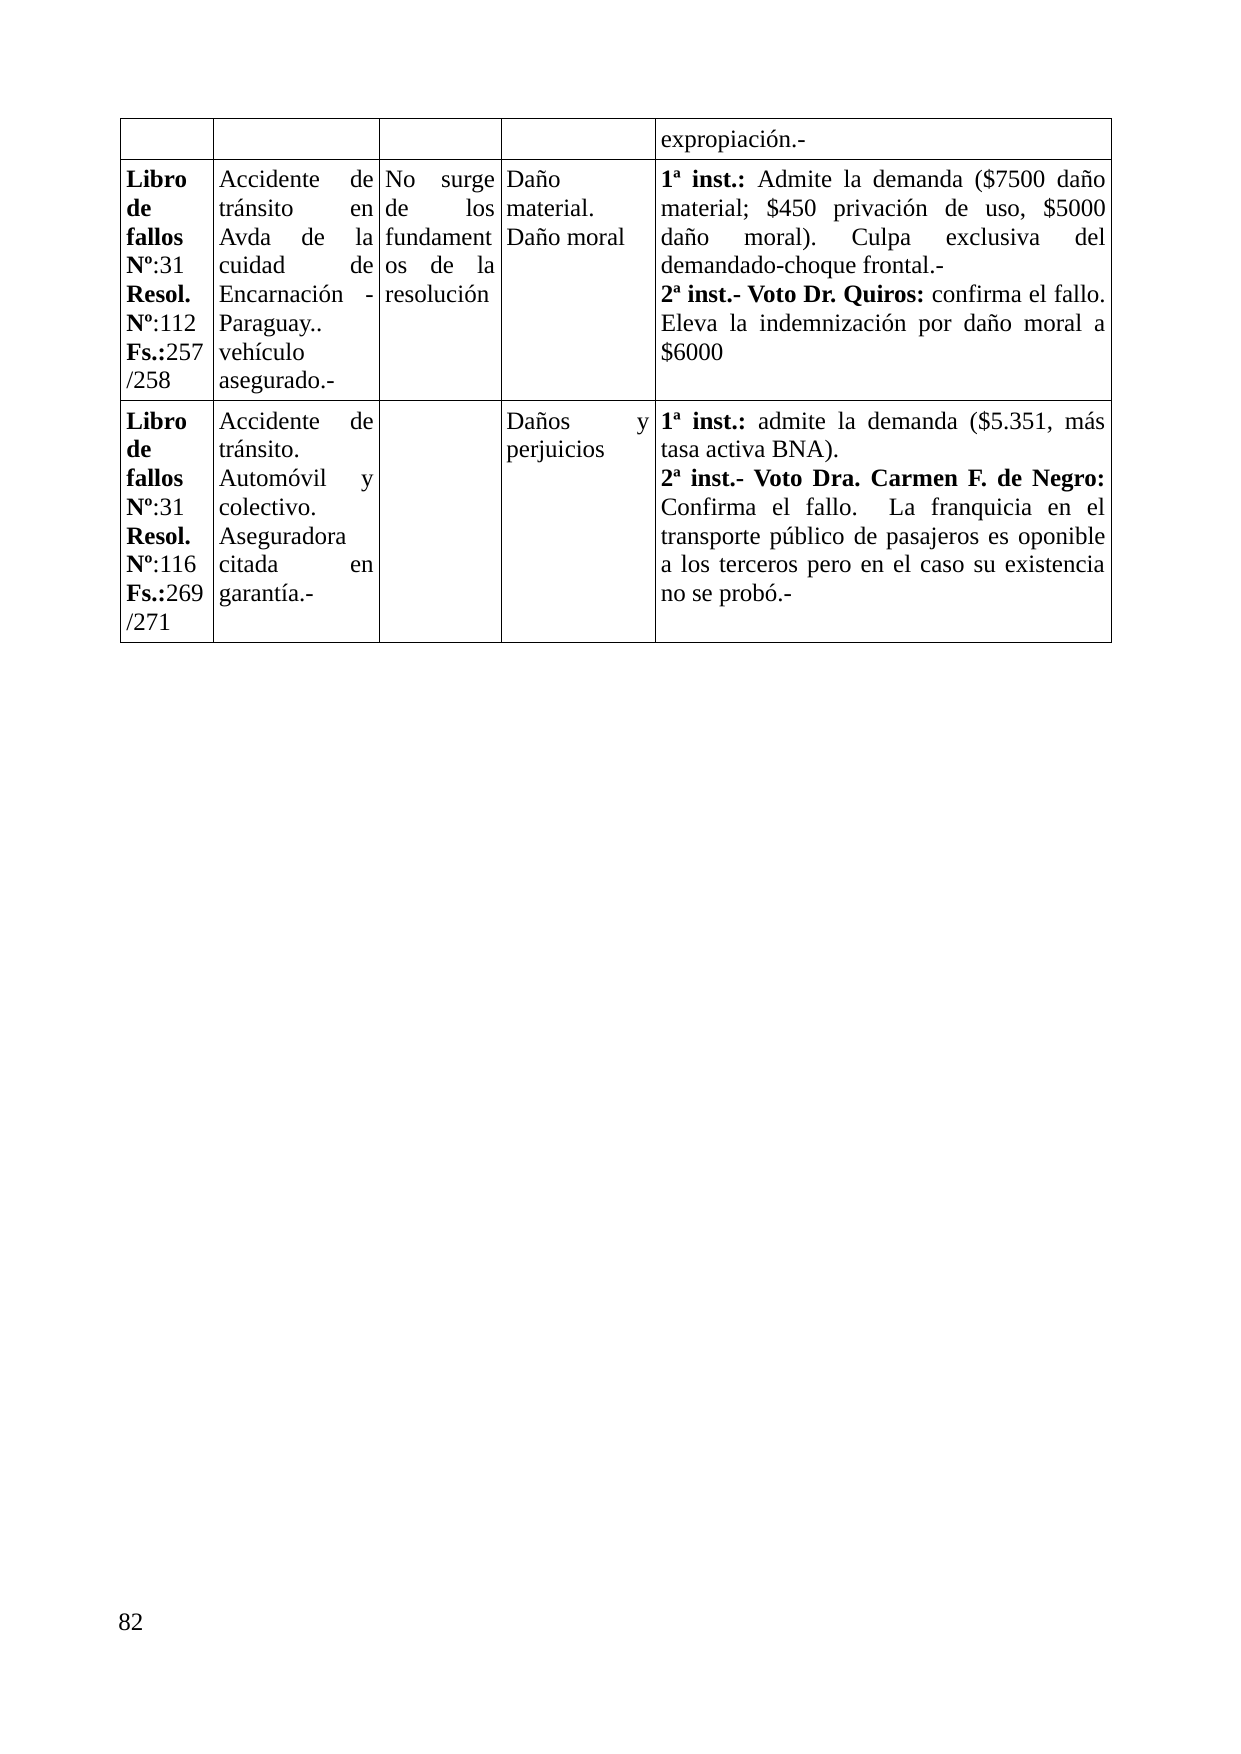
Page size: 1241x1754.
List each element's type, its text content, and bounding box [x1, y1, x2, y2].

table_cell [380, 401, 501, 642]
table_cell expropiación.- [656, 119, 1111, 158]
table_cell [121, 119, 213, 158]
table_cell [380, 119, 501, 158]
table_cell Accidente de tránsito. Automóvil y colectivo. Aseguradora citada en garantía.- [214, 401, 379, 642]
table_cell Daño material. Daño moral [502, 160, 655, 400]
table_cell 1ª inst.: Admite la demanda ($7500 daño material; $450 privación de uso, $5000 daño moral). Culpa exclusiva del demandado-choque frontal.- 2ª inst.- Voto Dr. Quiros: confirma el fallo. Eleva la indemnización por daño moral a $6000 [656, 160, 1111, 400]
table_cell Daños y perjuicios [502, 401, 655, 642]
table_cell No surge de los fundamentos de la resolución [380, 160, 501, 400]
table_cell 1ª inst.: admite la demanda ($5.351, más tasa activa BNA). 2ª inst.- Voto Dra. Carmen F. de Negro: Confirma el fallo. La franquicia en el transporte público de pasajeros es oponible a los terceros pero en el caso su existencia no se probó.- [656, 401, 1111, 642]
table_cell [214, 119, 379, 158]
table_cell Libro de fallos Nº:31 Resol. Nº:112 Fs.:257/258 [121, 160, 213, 400]
table_cell [502, 119, 655, 158]
table_cell Accidente de tránsito en Avda de la cuidad de Encarnación -Paraguay.. vehículo asegurado.- [214, 160, 379, 400]
table_cell Libro de fallos Nº:31 Resol. Nº:116 Fs.:269/271 [121, 401, 213, 642]
